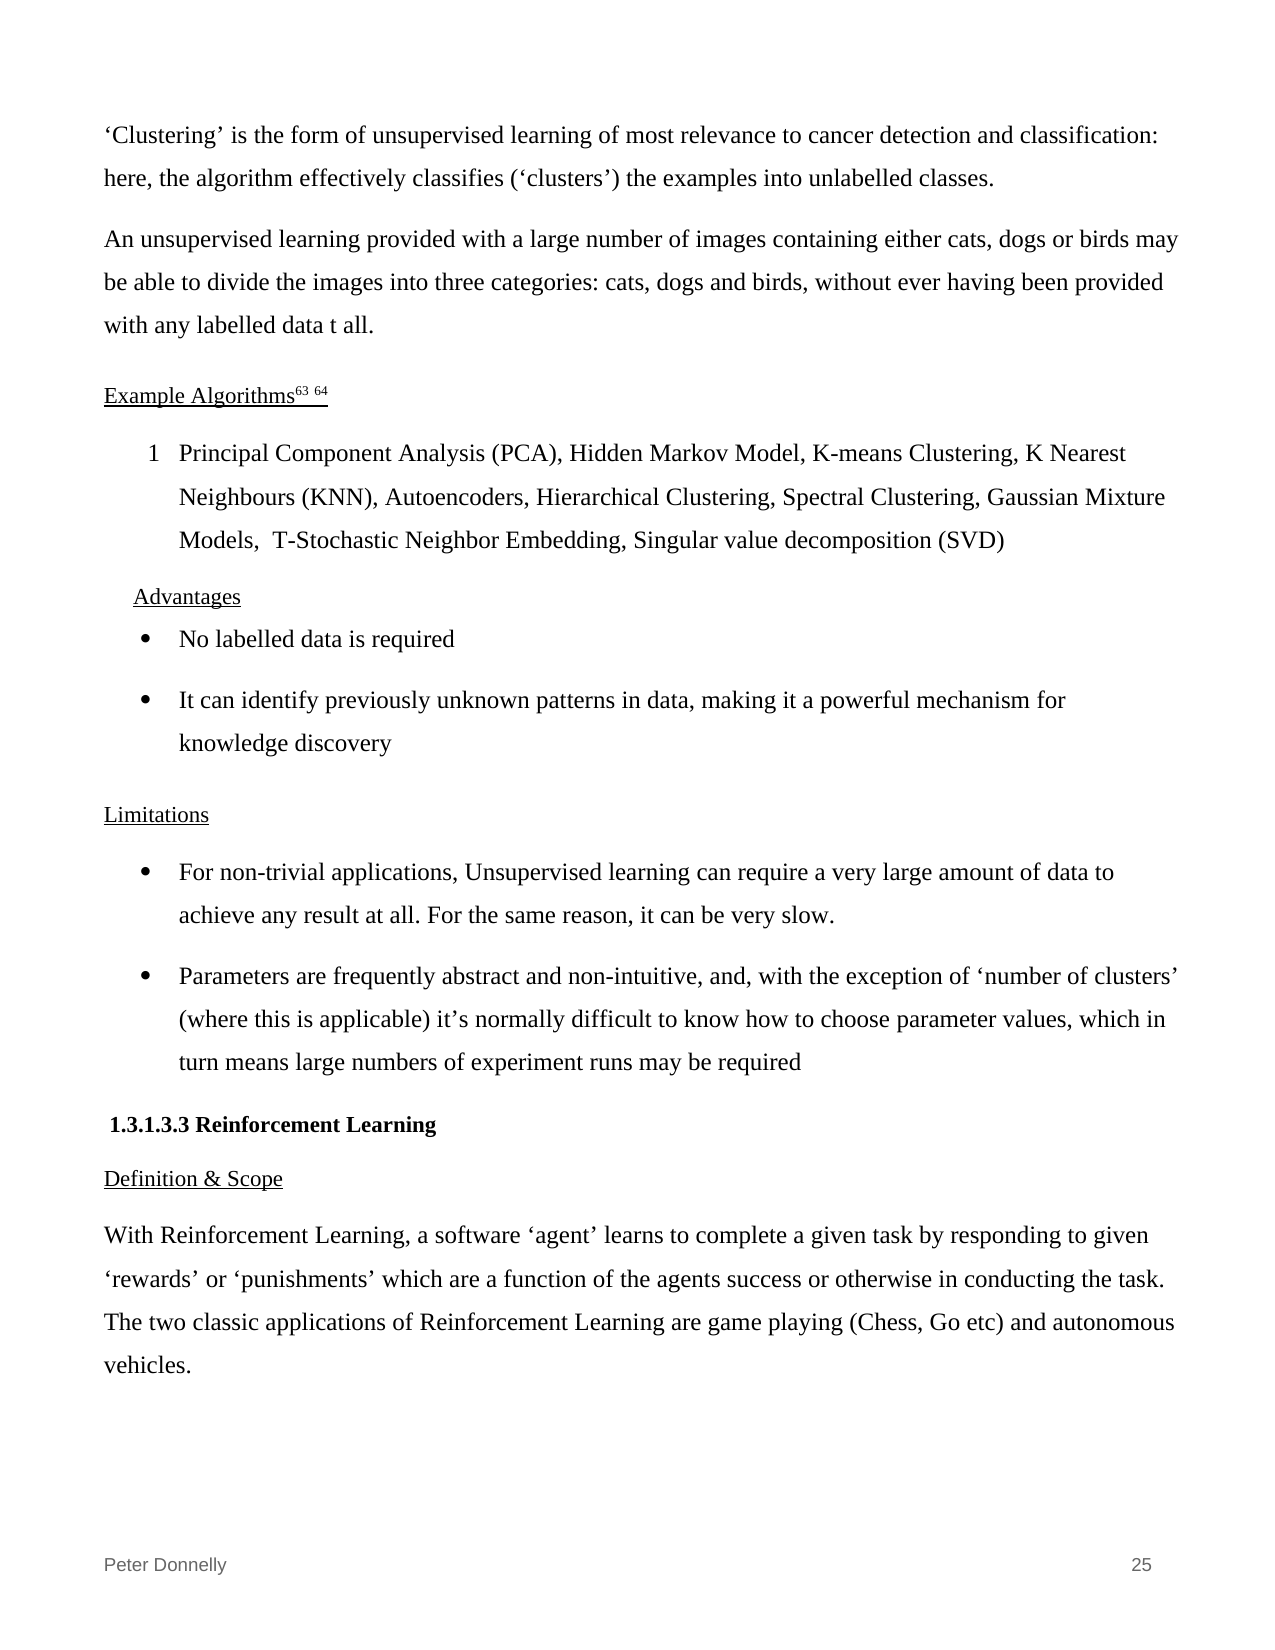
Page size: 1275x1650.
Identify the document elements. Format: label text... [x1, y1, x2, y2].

subtitle Limitations [86, 801, 1181, 827]
list Parameters are frequently abstract and non-intuitive, and, with the exception of ‘number of clusters’ (where this is applicable) it’s normally difficult to know how to choose parameter values, which in turn means large numbers of experiment runs may be required [141, 961, 1181, 1076]
list It can identify previously unknown patterns in data, making it a powerful mechanism for knowledge discovery [141, 685, 1181, 757]
subtitle Example Algorithms [86, 383, 1181, 409]
text An unsupervised learning provided with a large number of images containing either cats, dogs or birds may be able to divide the images into three categories: cats, dogs and birds, without ever having been provided with any labelled data t all. [103, 224, 1181, 339]
list For non-trivial applications, Unsupervised learning can require a very large amount of data to achieve any result at all. For the same reason, it can be very slow. [141, 857, 1181, 929]
text ‘Clustering’ is the form of unsupervised learning of most relevance to cancer detection and classification: here, the algorithm effectively classifies (‘clusters’) the examples into unlabelled classes. [103, 120, 1181, 192]
subtitle Definition & Scope [86, 1165, 1181, 1191]
list Principal Component Analysis (PCA), Hidden Markov Model, K-means Clustering, K Nearest Neighbours (KNN), Autoencoders, Hierarchical Clustering, Spectral Clustering, Gaussian Mixture Models, T-Stochastic Neighbor Embedding, Singular value decomposition (SVD) [141, 438, 1181, 553]
text With Reinforcement Learning, a software ‘agent’ learns to complete a given task by responding to given ‘rewards’ or ‘punishments’ which are a function of the agents success or otherwise in conducting the task. The two classic applications of Reinforcement Learning are game playing (Chess, Go etc) and autonomous vehicles. [103, 1221, 1181, 1379]
subtitle Advantages [133, 583, 1181, 609]
list No labelled data is required [141, 624, 1181, 653]
subtitle Reinforcement Learning [103, 1111, 1181, 1138]
